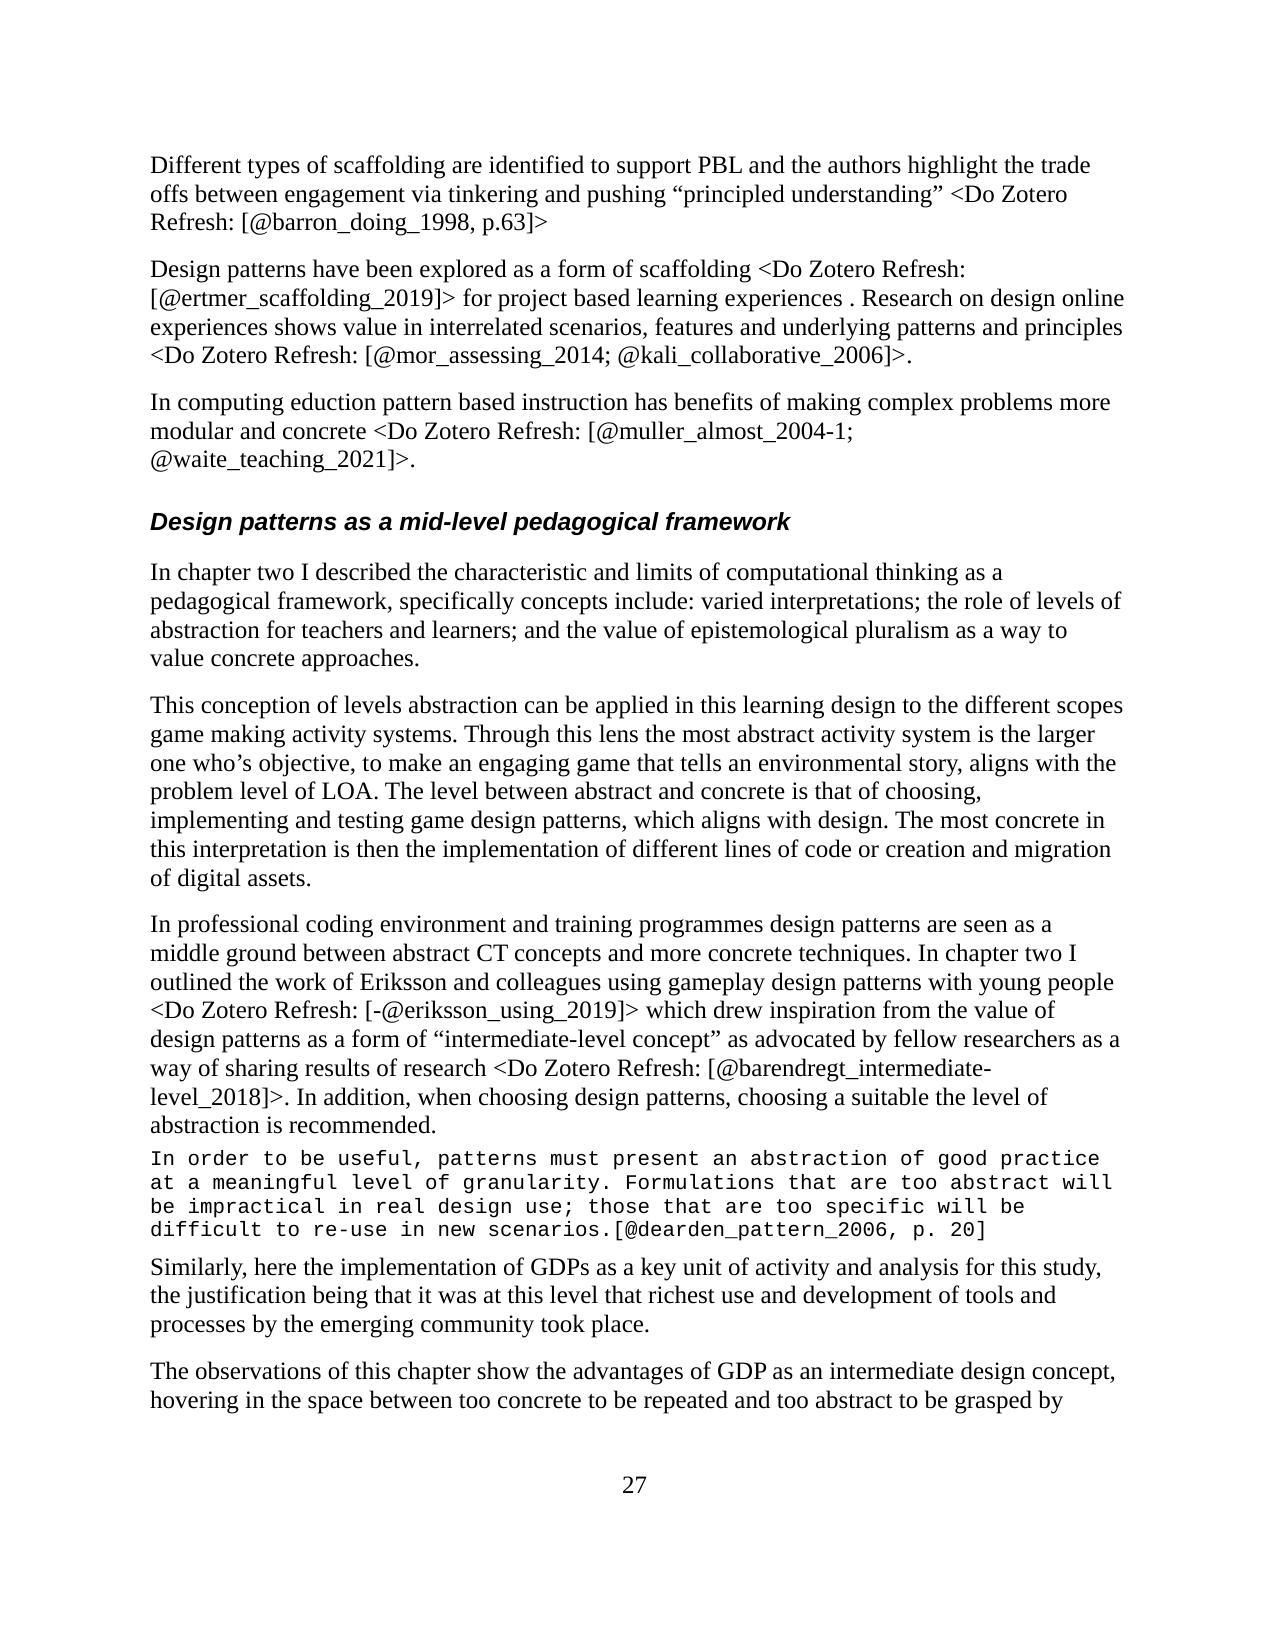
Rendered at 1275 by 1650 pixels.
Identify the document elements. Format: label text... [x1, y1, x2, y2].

text Design patterns have been explored as a form of scaffolding <Do Zotero Refresh: [@ertmer_scaffolding_2019]> for project based learning experiences . Research on design online experiences shows value in interrelated scenarios, features and underlying patterns and principles <Do Zotero Refresh: [@mor_assessing_2014; @kali_collaborative_2006]>. [150, 254, 1125, 369]
text In chapter two I described the characteristic and limits of computational thinking as a pedagogical framework, specifically concepts include: varied interpretations; the role of levels of abstraction for teachers and learners; and the value of epistemological pluralism as a way to value concrete approaches. [150, 557, 1125, 672]
text This conception of levels abstraction can be applied in this learning design to the different scopes game making activity systems. Through this lens the most abstract activity system is the larger one who’s objective, to make an engaging game that tells an environmental story, aligns with the problem level of LOA. The level between abstract and concrete is that of choosing, implementing and testing game design patterns, which aligns with design. The most concrete in this interpretation is then the implementation of different lines of code or creation and migration of digital assets. [150, 690, 1125, 891]
text Different types of scaffolding are identified to support PBL and the authors highlight the trade offs between engagement via tinkering and pushing “principled understanding” <Do Zotero Refresh: [@barron_doing_1998, p.63]> [150, 150, 1125, 236]
text In professional coding environment and training programmes design patterns are seen as a middle ground between abstract CT concepts and more concrete techniques. In chapter two I outlined the work of Eriksson and colleagues using gameplay design patterns with young people <Do Zotero Refresh: [-@eriksson_using_2019]> which drew inspiration from the value of design patterns as a form of “intermediate-level concept” as advocated by fellow researchers as a way of sharing results of research <Do Zotero Refresh: [@barendregt_intermediate-level_2018]>. In addition, when choosing design patterns, choosing a suitable the level of abstraction is recommended. [150, 909, 1125, 1139]
text In order to be useful, patterns must present an abstraction of good practice at a meaningful level of granularity. Formulations that are too abstract will be impractical in real design use; those that are too specific will be difficult to re-use in new scenarios.[@dearden_pattern_2006, p. 20] [150, 1148, 1125, 1243]
text Similarly, here the implementation of GDPs as a key unit of activity and analysis for this study, the justification being that it was at this level that richest use and development of tools and processes by the emerging community took place. [150, 1252, 1125, 1338]
subtitle Design patterns as a mid-level pedagogical framework [150, 507, 1125, 536]
text In computing eduction pattern based instruction has benefits of making complex problems more modular and concrete <Do Zotero Refresh: [@muller_almost_2004-1; @waite_teaching_2021]>. [150, 387, 1125, 473]
text The observations of this chapter show the advantages of GDP as an intermediate design concept, hovering in the space between too concrete to be repeated and too abstract to be grasped by [150, 1356, 1125, 1413]
